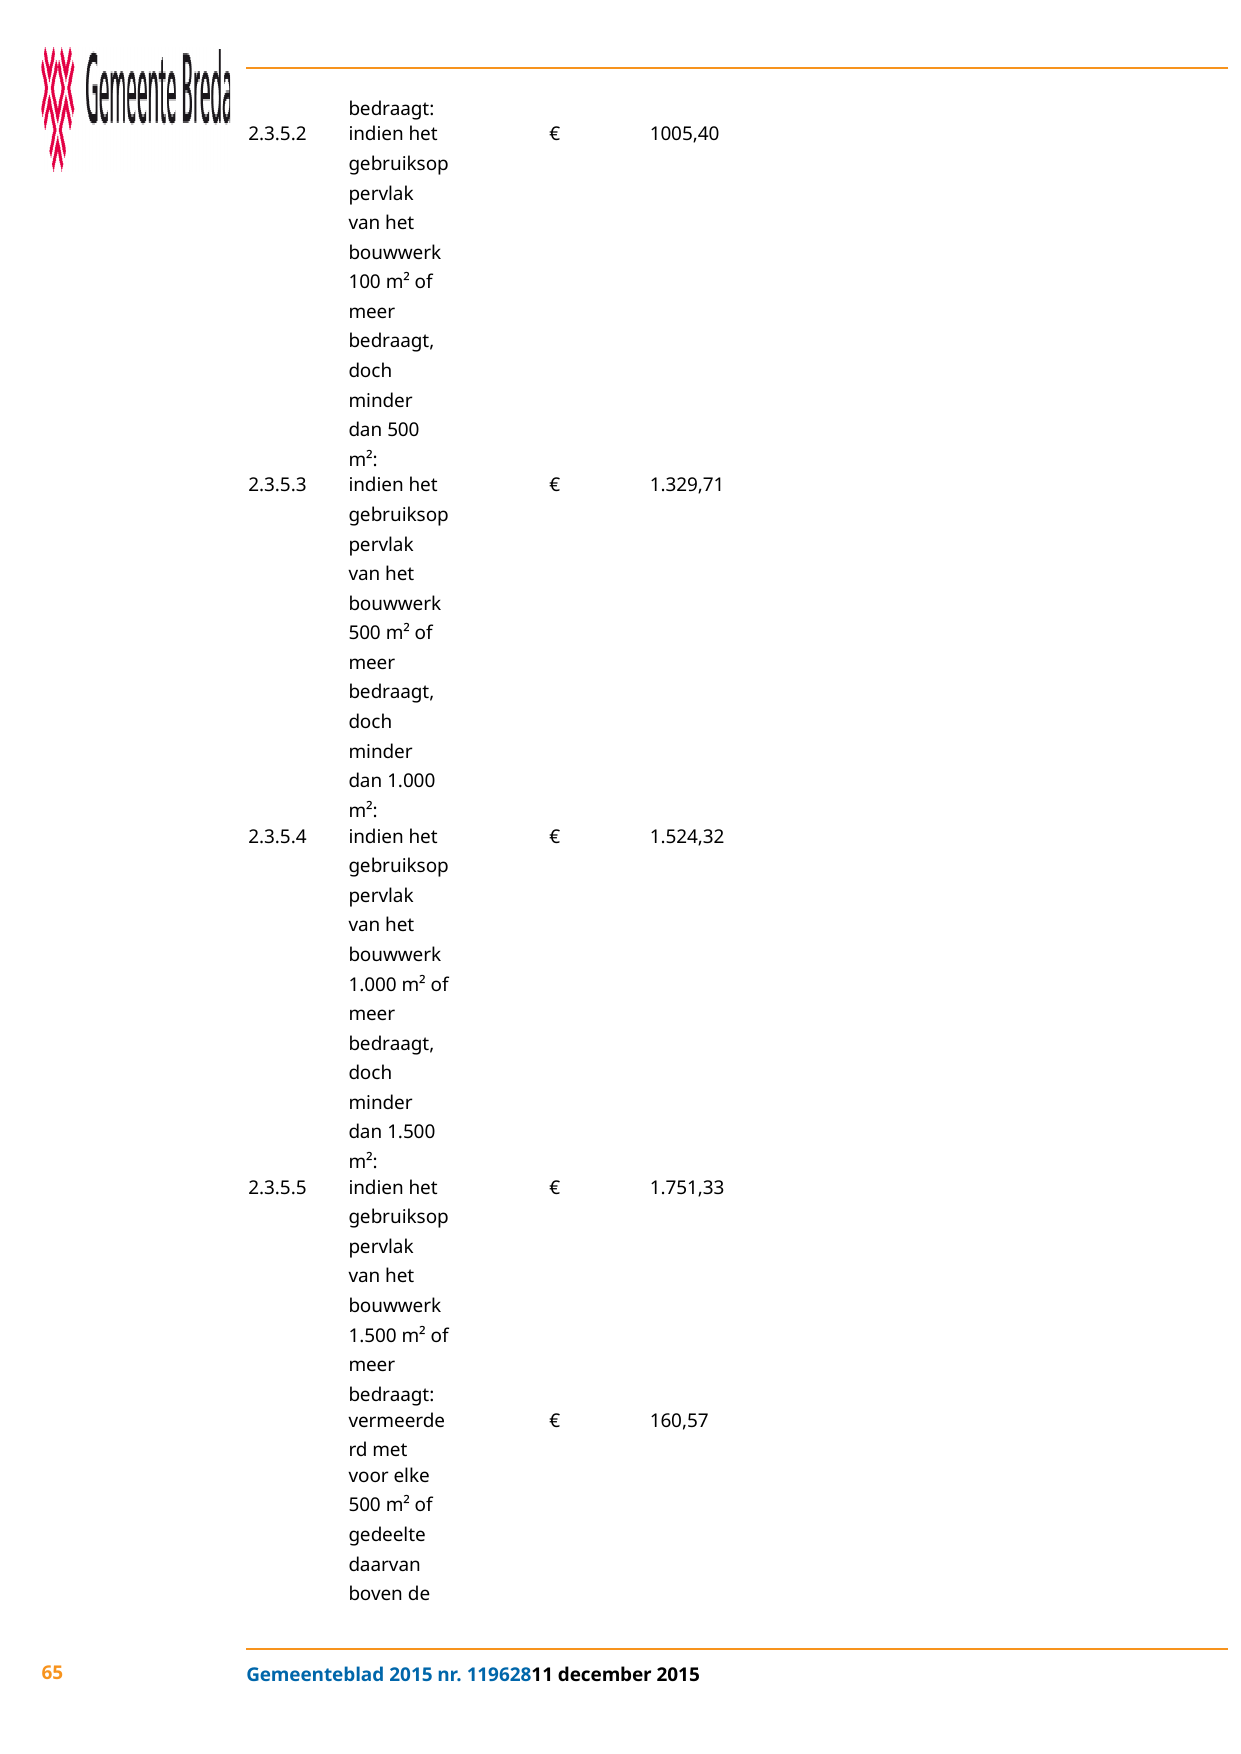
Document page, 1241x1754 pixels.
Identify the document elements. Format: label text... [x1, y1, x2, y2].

table_cell 2.3.5.5 [248, 1174, 348, 1407]
table_cell € [549, 823, 649, 1174]
table_cell [248, 1407, 348, 1462]
table_cell [449, 95, 549, 121]
table_cell bedraagt: [348, 95, 449, 121]
table_cell 2.3.5.2 [248, 121, 348, 472]
table_cell 2.3.5.3 [248, 472, 348, 823]
table_cell 1.524,32 [650, 823, 750, 1174]
table_cell € [549, 472, 649, 823]
table_cell € [549, 121, 649, 472]
table_cell 2.3.5.4 [248, 823, 348, 1174]
table_cell 1005,40 [650, 121, 750, 472]
table_cell [549, 1462, 649, 1606]
table_cell [449, 121, 549, 472]
picture [41, 47, 231, 172]
table_cell 1.329,71 [650, 472, 750, 823]
table_cell [449, 823, 549, 1174]
table_cell 160,57 [650, 1407, 750, 1462]
table_cell vermeerderd met [348, 1407, 449, 1462]
table_cell [248, 95, 348, 121]
table_cell [449, 1407, 549, 1462]
table_cell € [549, 1174, 649, 1407]
table_cell € [549, 1407, 649, 1462]
table_cell indien het gebruiksoppervlak van het bouwwerk 1.000 m² of meer bedraagt, doch minder dan 1.500 m²: [348, 823, 449, 1174]
table_cell [449, 1174, 549, 1407]
table_cell indien het gebruiksoppervlak van het bouwwerk 500 m² of meer bedraagt, doch minder dan 1.000 m²: [348, 472, 449, 823]
table_cell 1.751,33 [650, 1174, 750, 1407]
table_cell [549, 95, 649, 121]
table_cell [449, 472, 549, 823]
table_cell [650, 95, 750, 121]
table_cell indien het gebruiksoppervlak van het bouwwerk 1.500 m² of meer bedraagt: [348, 1174, 449, 1407]
table_cell [650, 1462, 750, 1606]
table_cell voor elke 500 m² of gedeelte daarvan boven de [348, 1462, 449, 1606]
table_cell [248, 1462, 348, 1606]
table_cell [449, 1462, 549, 1606]
table_cell indien het gebruiksoppervlak van het bouwwerk 100 m² of meer bedraagt, doch minder dan 500 m²: [348, 121, 449, 472]
